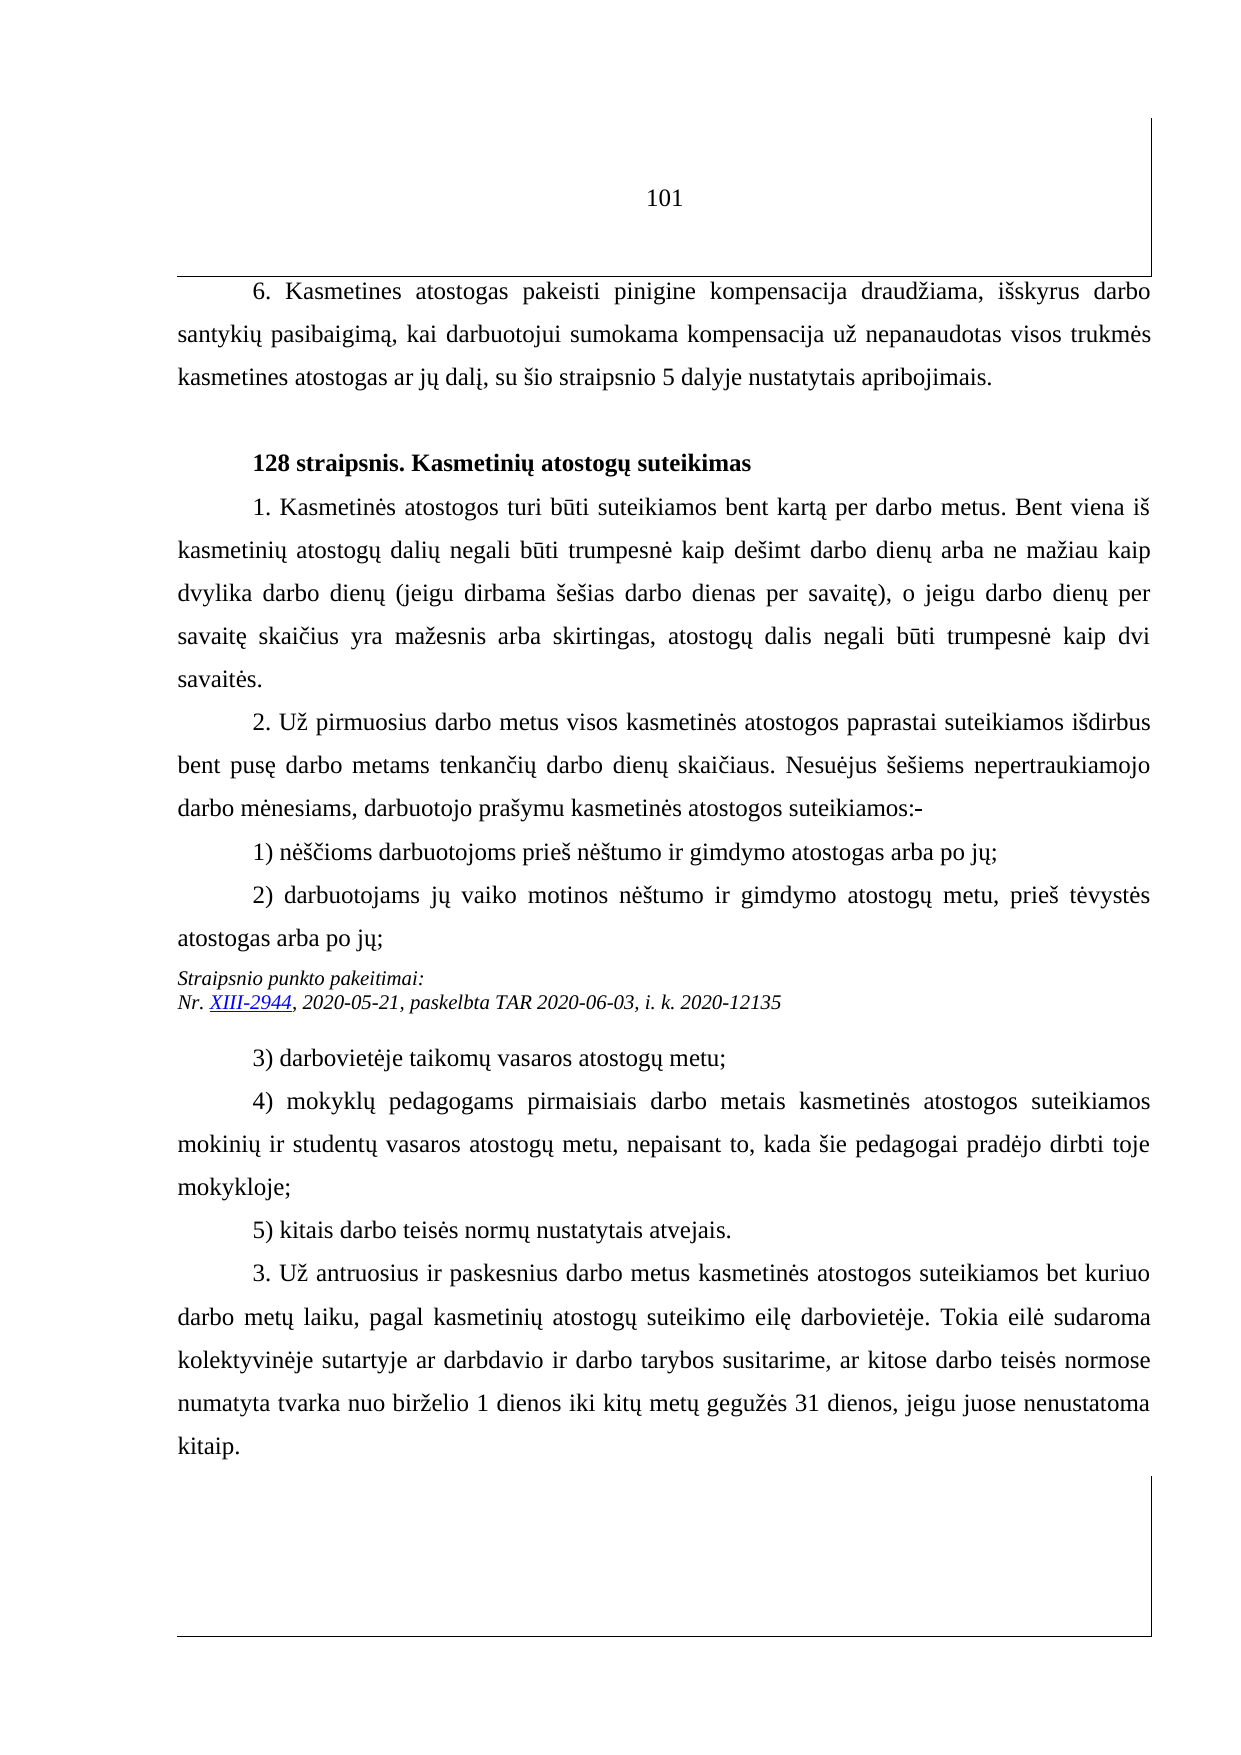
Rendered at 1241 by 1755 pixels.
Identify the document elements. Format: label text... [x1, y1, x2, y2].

subtitle 128 straipsnis. Kasmetinių atostogų suteikimas [177, 448, 1152, 477]
text 1) nėščioms darbuotojoms prieš nėštumo ir gimdymo atostogas arba po jų; [177, 837, 1152, 865]
text 2) darbuotojams jų vaiko motinos nėštumo ir gimdymo atostogų metu, prieš tėvystės atostogas arba po jų; [177, 880, 1152, 952]
text 3) darbovietėje taikomų vasaros atostogų metu; [177, 1043, 1152, 1072]
text 1. Kasmetinės atostogos turi būti suteikiamos bent kartą per darbo metus. Bent viena iš kasmetinių atostogų dalių negali būti trumpesnė kaip dešimt darbo dienų arba ne mažiau kaip dvylika darbo dienų (jeigu dirbama šešias darbo dienas per savaitę), o jeigu darbo dienų per savaitę skaičius yra mažesnis arba skirtingas, atostogų dalis negali būti trumpesnė kaip dvi savaitės. [177, 492, 1152, 693]
text 6. Kasmetines atostogas pakeisti pinigine kompensacija draudžiama, išskyrus darbo santykių pasibaigimą, kai darbuotojui sumokama kompensacija už nepanaudotas visos trukmės kasmetines atostogas ar jų dalį, su šio straipsnio 5 dalyje nustatytais apribojimais. [177, 276, 1152, 391]
text 2. Už pirmuosius darbo metus visos kasmetinės atostogos paprastai suteikiamos išdirbus bent pusę darbo metams tenkančių darbo dienų skaičiaus. Nesuėjus šešiems nepertraukiamojo darbo mėnesiams, darbuotojo prašymu kasmetinės atostogos suteikiamos: [177, 707, 1152, 822]
text 3. Už antruosius ir paskesnius darbo metus kasmetinės atostogos suteikiamos bet kuriuo darbo metų laiku, pagal kasmetinių atostogų suteikimo eilę darbovietėje. Tokia eilė sudaroma kolektyvinėje sutartyje ar darbdavio ir darbo tarybos susitarime, ar kitose darbo teisės normose numatyta tvarka nuo birželio 1 dienos iki kitų metų gegužės 31 dienos, jeigu juose nenustatoma kitaip. [177, 1258, 1152, 1460]
text 4) mokyklų pedagogams pirmaisiais darbo metais kasmetinės atostogos suteikiamos mokinių ir studentų vasaros atostogų metu, nepaisant to, kada šie pedagogai pradėjo dirbti toje mokykloje; [177, 1086, 1152, 1201]
text Straipsnio punkto pakeitimai: [177, 966, 1152, 990]
text 5) kitais darbo teisės normų nustatytais atvejais. [177, 1215, 1152, 1244]
text Nr. XIII-2944, 2020-05-21, paskelbta TAR 2020-06-03, i. k. 2020-12135 [177, 990, 1152, 1014]
